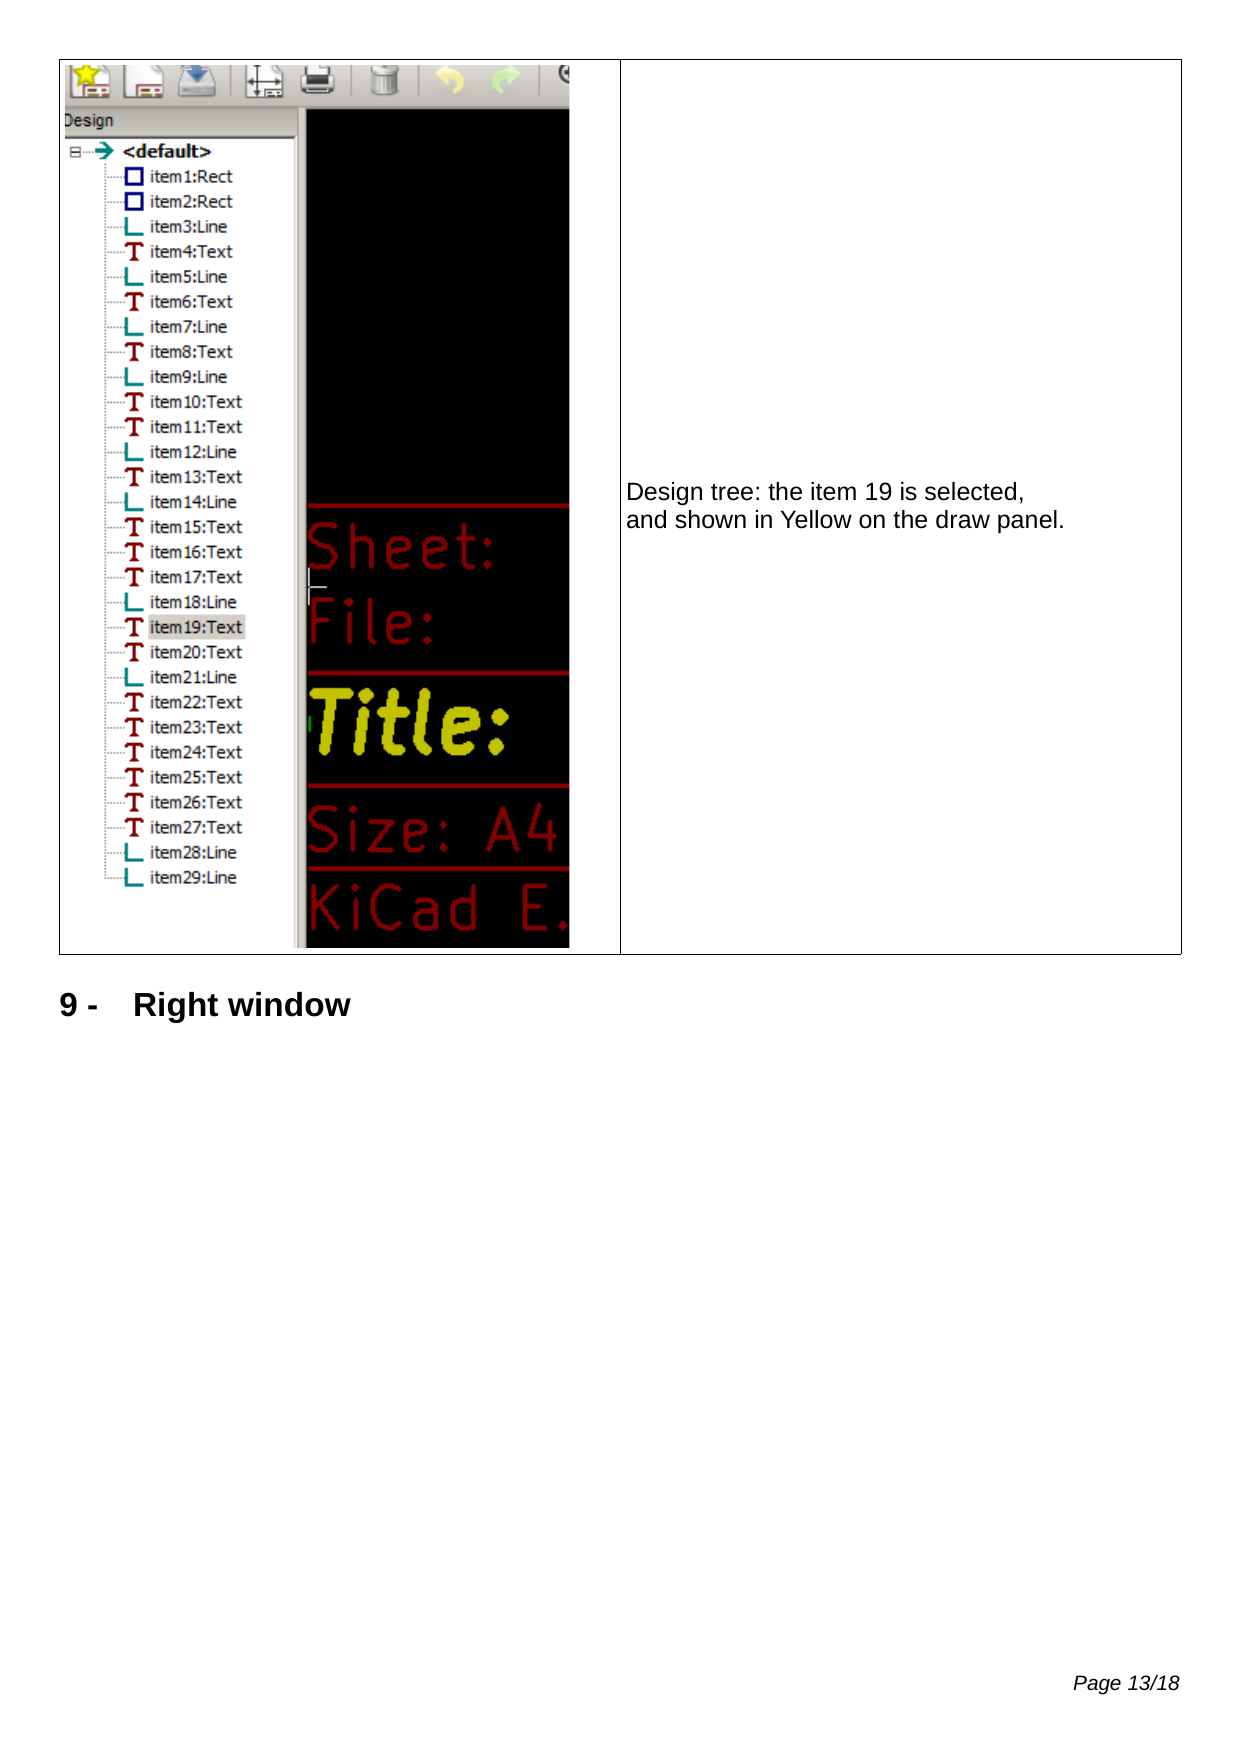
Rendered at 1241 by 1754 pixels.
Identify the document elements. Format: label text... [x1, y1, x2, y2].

table_header [60, 60, 620, 953]
subtitle Right window [59, 985, 1181, 1023]
picture [64, 65, 570, 948]
table_header Design tree: the item 19 is selected, and shown in Yellow on the draw panel. [621, 60, 1181, 953]
